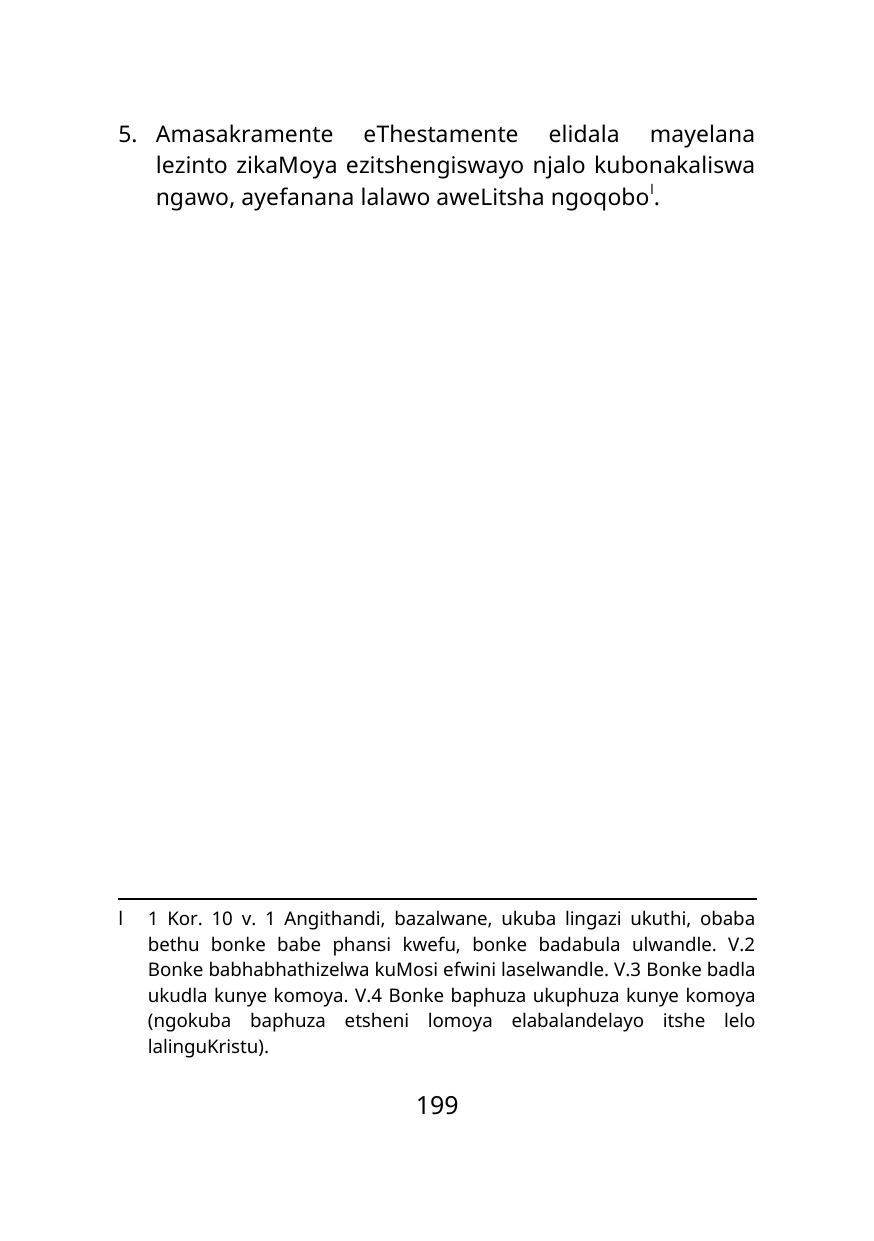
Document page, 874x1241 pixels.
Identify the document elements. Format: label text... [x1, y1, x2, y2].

list Amasakramente eThestamente elidala mayelana lezinto zikaMoya ezitshengiswayo njalo kubonakaliswa ngawo, ayefanana lalawo aweLitsha ngoqobo. [118, 118, 756, 212]
list 1 Kor. 10 v. 1 Angithandi, bazalwane, ukuba lingazi ukuthi, obaba bethu bonke babe phansi kwefu, bonke badabula ulwandle. V.2 Bonke babhabhathizelwa kuMosi efwini laselwandle. V.3 Bonke badla ukudla kunye komoya. V.4 Bonke baphuza ukuphuza kunye komoya (ngokuba baphuza etsheni lomoya elabalandelayo itshe lelo lalinguKristu). [118, 905, 756, 1058]
